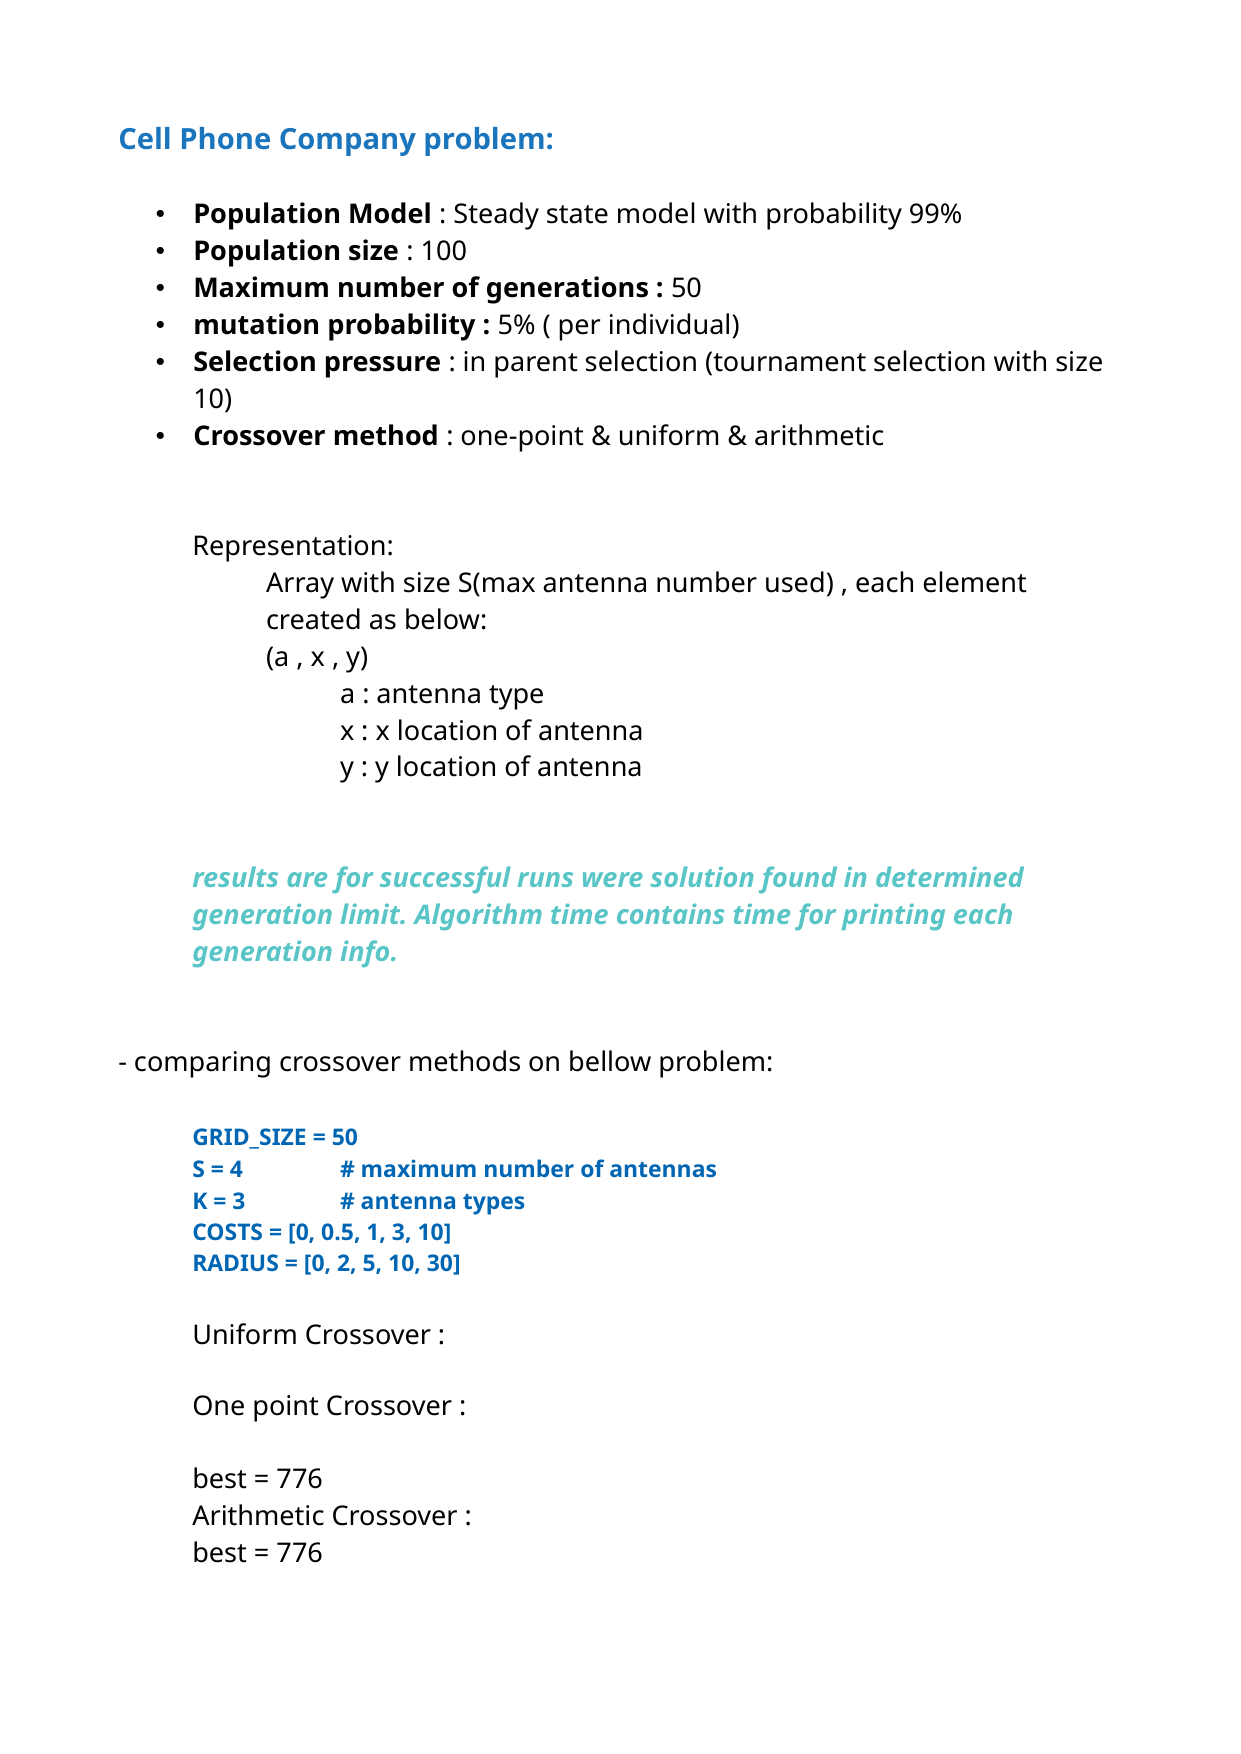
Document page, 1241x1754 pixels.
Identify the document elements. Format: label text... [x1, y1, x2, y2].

text x : x location of antenna [118, 711, 1122, 748]
text COSTS = [0, 0.5, 1, 3, 10] [118, 1216, 1122, 1247]
text (a , x , y) [118, 637, 1122, 674]
text One point Crossover : [118, 1386, 1122, 1423]
list Population size : 100 [156, 232, 1122, 268]
text - comparing crossover methods on bellow problem: [118, 1043, 1122, 1080]
text y : y location of antenna [118, 748, 1122, 785]
text results are for successful runs were solution found in determined generation limit. Algorithm time contains time for printing each generation info. [118, 858, 1122, 969]
text Cell Phone Company problem: [118, 118, 1122, 158]
list Population Model : Steady state model with probability 99% [156, 195, 1122, 232]
text S = 4 # maximum number of antennas [118, 1153, 1122, 1185]
text Uniform Crossover : [118, 1315, 1122, 1352]
list mutation probability : 5% ( per individual) [156, 305, 1122, 342]
text best = 776 [118, 1460, 1122, 1497]
text RADIUS = [0, 2, 5, 10, 30] [118, 1247, 1122, 1278]
text best = 776 [118, 1534, 1122, 1571]
text Representation: [118, 527, 1122, 563]
text K = 3 # antenna types [118, 1185, 1122, 1216]
text Arithmetic Crossover : [118, 1497, 1122, 1534]
list Selection pressure : in parent selection (tournament selection with size 10) [156, 342, 1122, 416]
text GRID_SIZE = 50 [118, 1117, 1122, 1153]
list Crossover method : one-point & uniform & arithmetic [156, 416, 1122, 453]
text Array with size S(max antenna number used) , each element created as below: [118, 563, 1122, 637]
list Maximum number of generations : 50 [156, 268, 1122, 305]
text a : antenna type [118, 674, 1122, 711]
